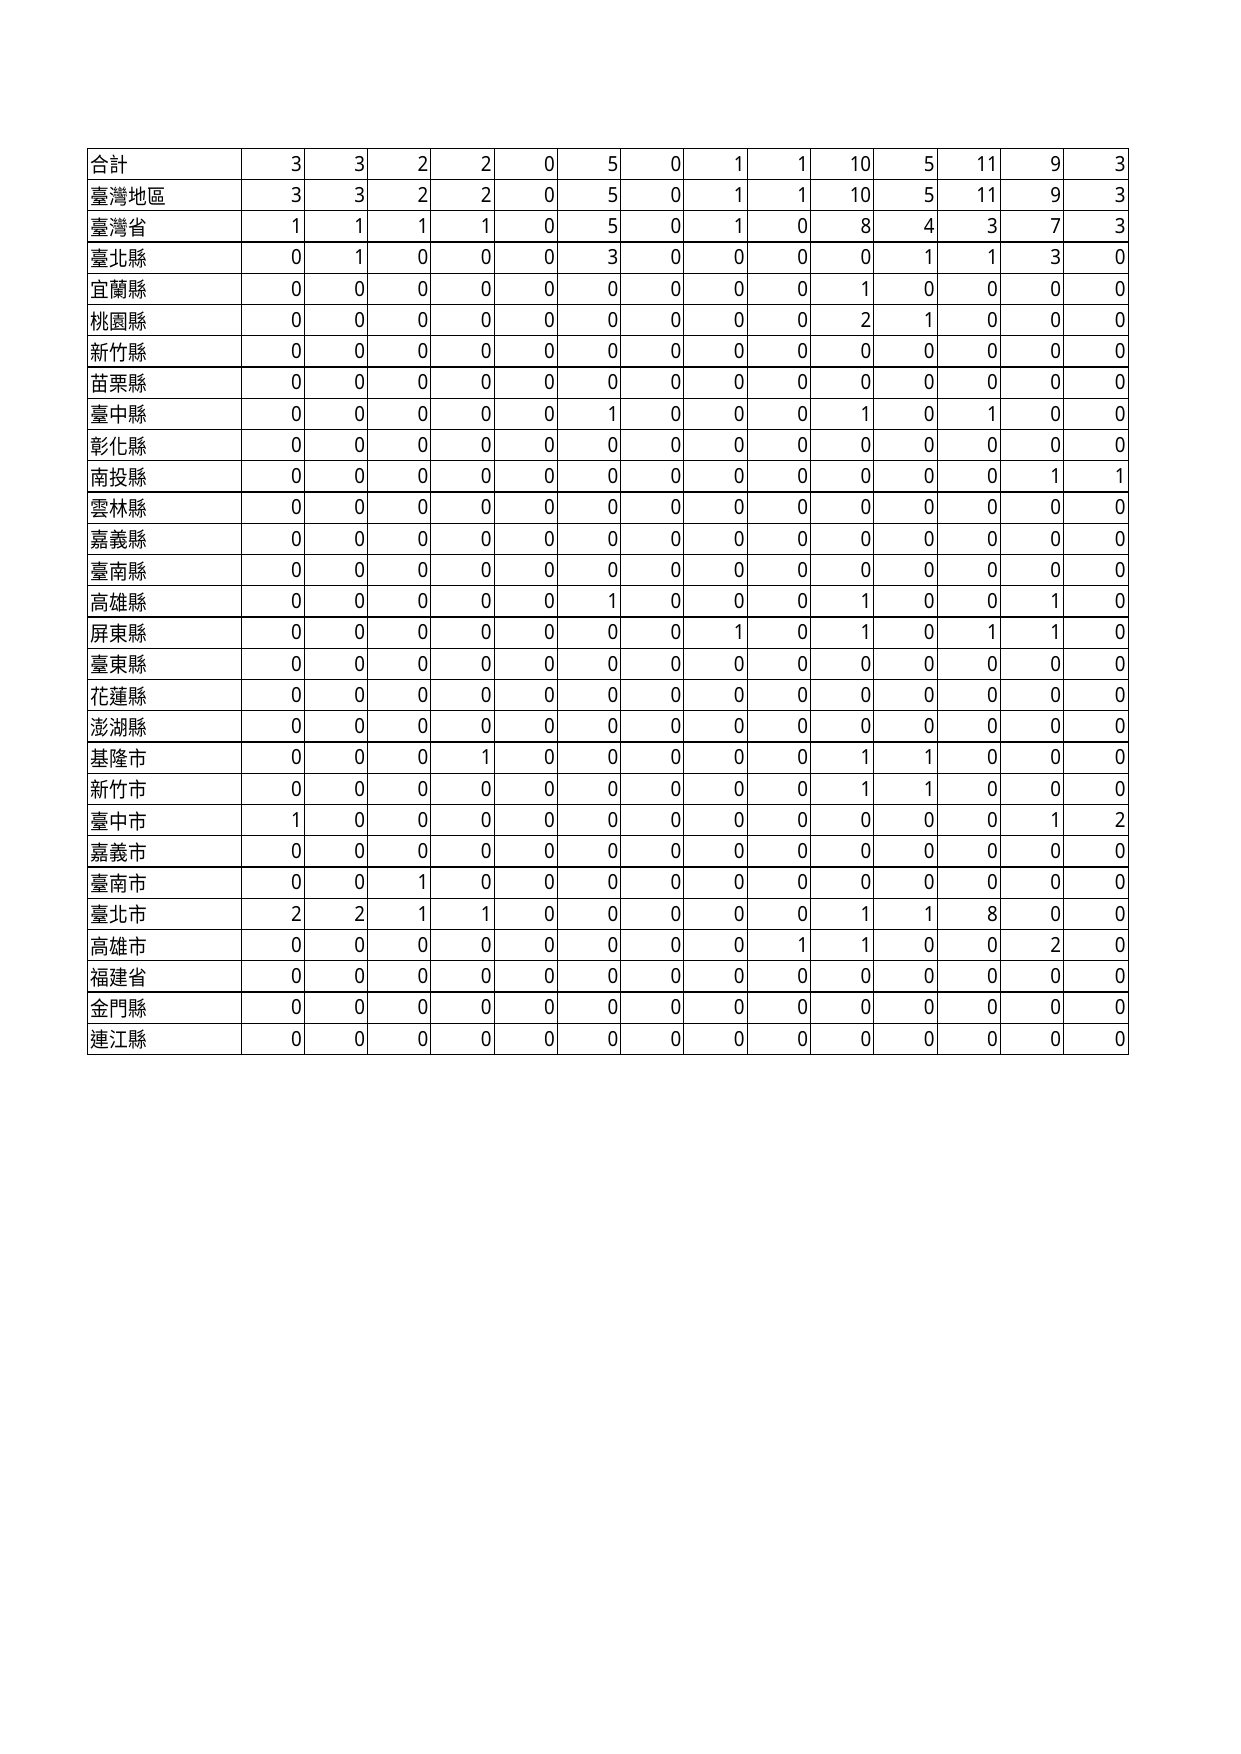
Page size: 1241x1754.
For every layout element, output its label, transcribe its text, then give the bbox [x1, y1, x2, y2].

table_cell 0 [368, 930, 430, 960]
table_cell 1 [1001, 805, 1063, 835]
table_cell 0 [874, 586, 937, 616]
table_cell 0 [495, 461, 557, 491]
table_cell 0 [431, 274, 494, 304]
table_cell 0 [495, 1024, 557, 1054]
table_cell 0 [1001, 649, 1063, 679]
table_cell 0 [431, 493, 494, 523]
table_cell 2 [431, 149, 494, 179]
table_cell 嘉義市 [88, 836, 241, 866]
table_cell 臺中縣 [88, 399, 241, 429]
table_cell 金門縣 [88, 993, 241, 1023]
table_cell 0 [874, 493, 937, 523]
table_cell 0 [1001, 868, 1063, 898]
table_cell 0 [811, 680, 873, 710]
table_cell 0 [558, 524, 620, 554]
table_cell 2 [811, 305, 873, 335]
table_cell 0 [431, 243, 494, 273]
table_cell 3 [1001, 243, 1063, 273]
table_cell 南投縣 [88, 461, 241, 491]
table_cell 0 [811, 1024, 873, 1054]
table_cell 1 [811, 618, 873, 648]
table_cell 2 [368, 180, 430, 210]
table_cell 0 [1064, 368, 1128, 398]
table_cell 0 [305, 555, 367, 585]
table_cell 0 [748, 555, 810, 585]
table_cell 0 [305, 774, 367, 804]
table_cell 0 [938, 961, 1000, 991]
table_cell 高雄市 [88, 930, 241, 960]
table_cell 0 [621, 805, 683, 835]
table_cell 0 [431, 399, 494, 429]
table_cell 0 [748, 399, 810, 429]
table_cell 0 [874, 680, 937, 710]
table_cell 0 [242, 430, 304, 460]
table_cell 0 [495, 743, 557, 773]
table_cell 0 [431, 336, 494, 366]
table_cell 0 [938, 774, 1000, 804]
table_cell 合計 [88, 149, 241, 179]
table_cell 0 [1064, 555, 1128, 585]
table_cell 0 [621, 555, 683, 585]
table_cell 0 [305, 493, 367, 523]
table_cell 0 [558, 461, 620, 491]
table_cell 0 [748, 305, 810, 335]
table_cell 0 [684, 836, 747, 866]
table_cell 0 [1064, 430, 1128, 460]
table_cell 1 [1001, 461, 1063, 491]
table_cell 0 [431, 586, 494, 616]
table_cell 0 [684, 399, 747, 429]
table_cell 0 [1064, 961, 1128, 991]
table_cell 0 [558, 618, 620, 648]
table_cell 0 [811, 243, 873, 273]
table_cell 0 [621, 711, 683, 741]
table_cell 0 [431, 430, 494, 460]
table_cell 0 [1001, 961, 1063, 991]
table_cell 0 [1001, 774, 1063, 804]
table_cell 0 [368, 493, 430, 523]
table_cell 0 [242, 993, 304, 1023]
table_cell 8 [938, 899, 1000, 929]
table_cell 0 [368, 680, 430, 710]
table_cell 3 [558, 243, 620, 273]
table_cell 0 [242, 274, 304, 304]
table_cell 彰化縣 [88, 430, 241, 460]
table_cell 新竹縣 [88, 336, 241, 366]
table_cell 0 [874, 868, 937, 898]
table_cell 0 [495, 211, 557, 241]
table_cell 0 [748, 680, 810, 710]
table_cell 0 [431, 1024, 494, 1054]
table_cell 0 [368, 274, 430, 304]
table_cell 0 [558, 868, 620, 898]
table_cell 0 [242, 680, 304, 710]
table_cell 3 [242, 180, 304, 210]
table_cell 0 [748, 743, 810, 773]
table_cell 0 [621, 305, 683, 335]
table_cell 0 [242, 461, 304, 491]
table_cell 0 [368, 586, 430, 616]
table_cell 1 [305, 211, 367, 241]
table_cell 1 [811, 930, 873, 960]
table_cell 1 [684, 211, 747, 241]
table_cell 0 [621, 586, 683, 616]
table_cell 0 [748, 836, 810, 866]
table_cell 0 [874, 930, 937, 960]
table_cell 0 [684, 805, 747, 835]
table_cell 0 [1001, 1024, 1063, 1054]
table_cell 0 [368, 555, 430, 585]
table_cell 0 [1001, 836, 1063, 866]
table_cell 0 [684, 711, 747, 741]
table_cell 新竹市 [88, 774, 241, 804]
table_cell 0 [558, 368, 620, 398]
table_cell 0 [938, 555, 1000, 585]
table_cell 0 [621, 774, 683, 804]
table_cell 1 [368, 211, 430, 241]
table_cell 5 [558, 211, 620, 241]
table_cell 0 [811, 368, 873, 398]
table_cell 0 [938, 993, 1000, 1023]
table_cell 0 [684, 430, 747, 460]
table_cell 0 [1064, 868, 1128, 898]
table_cell 0 [748, 649, 810, 679]
table_cell 0 [621, 243, 683, 273]
table_cell 0 [938, 930, 1000, 960]
table_cell 0 [621, 680, 683, 710]
table_cell 0 [558, 743, 620, 773]
table_cell 0 [431, 461, 494, 491]
table_cell 0 [495, 430, 557, 460]
table_cell 0 [1064, 836, 1128, 866]
table_cell 0 [874, 368, 937, 398]
table_cell 0 [558, 649, 620, 679]
table_cell 1 [368, 868, 430, 898]
table_cell 0 [748, 899, 810, 929]
table_cell 0 [242, 836, 304, 866]
table_cell 0 [938, 368, 1000, 398]
table_cell 1 [368, 899, 430, 929]
table_cell 5 [874, 149, 937, 179]
table_cell 0 [1064, 493, 1128, 523]
table_cell 1 [811, 399, 873, 429]
table_cell 0 [684, 555, 747, 585]
table_cell 0 [684, 930, 747, 960]
table_cell 0 [874, 993, 937, 1023]
table_cell 0 [1064, 899, 1128, 929]
table_cell 0 [242, 930, 304, 960]
table_cell 0 [242, 586, 304, 616]
table_cell 0 [305, 336, 367, 366]
table_cell 0 [621, 868, 683, 898]
table_cell 0 [495, 493, 557, 523]
table_cell 0 [621, 180, 683, 210]
table_cell 0 [495, 149, 557, 179]
table_cell 0 [431, 993, 494, 1023]
table_cell 0 [495, 805, 557, 835]
table_cell 1 [874, 743, 937, 773]
table_cell 0 [684, 868, 747, 898]
table_cell 0 [1064, 711, 1128, 741]
table_cell 0 [368, 1024, 430, 1054]
table_cell 11 [938, 180, 1000, 210]
table_cell 桃園縣 [88, 305, 241, 335]
table_cell 1 [811, 899, 873, 929]
table_cell 0 [242, 368, 304, 398]
table_cell 0 [938, 336, 1000, 366]
table_cell 1 [811, 586, 873, 616]
table_cell 0 [874, 555, 937, 585]
table_cell 2 [1064, 805, 1128, 835]
table_cell 0 [495, 868, 557, 898]
table_cell 0 [558, 680, 620, 710]
table_cell 0 [874, 805, 937, 835]
table_cell 0 [621, 430, 683, 460]
table_cell 0 [495, 555, 557, 585]
table_cell 0 [811, 868, 873, 898]
table_cell 0 [242, 243, 304, 273]
table_cell 0 [938, 430, 1000, 460]
table_cell 1 [684, 180, 747, 210]
table_cell 屏東縣 [88, 618, 241, 648]
table_cell 0 [242, 743, 304, 773]
table_cell 0 [684, 274, 747, 304]
table_cell 0 [431, 774, 494, 804]
table_cell 1 [938, 243, 1000, 273]
table_cell 1 [874, 305, 937, 335]
table_cell 2 [368, 149, 430, 179]
table_cell 0 [938, 586, 1000, 616]
table_cell 0 [1064, 336, 1128, 366]
table_cell 0 [748, 711, 810, 741]
table_cell 0 [558, 274, 620, 304]
table_cell 0 [558, 774, 620, 804]
table_cell 0 [811, 649, 873, 679]
table_cell 0 [495, 368, 557, 398]
table_cell 0 [874, 461, 937, 491]
table_cell 0 [621, 368, 683, 398]
table_cell 0 [684, 743, 747, 773]
table_cell 0 [558, 711, 620, 741]
table_cell 0 [1064, 743, 1128, 773]
table_cell 臺北市 [88, 899, 241, 929]
table_cell 0 [368, 993, 430, 1023]
table_cell 0 [242, 493, 304, 523]
table_cell 0 [305, 930, 367, 960]
table_cell 0 [431, 618, 494, 648]
table_cell 臺南縣 [88, 555, 241, 585]
table_cell 5 [874, 180, 937, 210]
table_cell 0 [621, 649, 683, 679]
table_cell 0 [1001, 368, 1063, 398]
table_cell 0 [748, 586, 810, 616]
table_cell 1 [431, 211, 494, 241]
table_cell 0 [368, 774, 430, 804]
table_cell 0 [558, 1024, 620, 1054]
table_cell 0 [305, 1024, 367, 1054]
table_cell 0 [684, 1024, 747, 1054]
table_cell 0 [495, 680, 557, 710]
table_cell 0 [495, 711, 557, 741]
table_cell 0 [621, 930, 683, 960]
table_cell 0 [621, 524, 683, 554]
table_cell 臺灣地區 [88, 180, 241, 210]
table_cell 0 [495, 524, 557, 554]
table_cell 3 [305, 149, 367, 179]
table_cell 0 [938, 1024, 1000, 1054]
table_cell 0 [305, 618, 367, 648]
table_cell 1 [938, 399, 1000, 429]
table_cell 0 [811, 805, 873, 835]
table_cell 0 [811, 461, 873, 491]
table_cell 0 [431, 555, 494, 585]
table_cell 0 [495, 243, 557, 273]
table_cell 0 [368, 336, 430, 366]
table_cell 連江縣 [88, 1024, 241, 1054]
table_cell 0 [811, 961, 873, 991]
table_cell 0 [242, 868, 304, 898]
table_cell 0 [684, 368, 747, 398]
table_cell 0 [684, 993, 747, 1023]
table_cell 1 [242, 805, 304, 835]
table_cell 0 [305, 305, 367, 335]
table_cell 0 [621, 1024, 683, 1054]
table_cell 0 [431, 868, 494, 898]
table_cell 0 [938, 743, 1000, 773]
table_cell 0 [495, 649, 557, 679]
table_cell 1 [431, 743, 494, 773]
table_cell 0 [684, 899, 747, 929]
table_cell 0 [368, 305, 430, 335]
table_cell 0 [495, 305, 557, 335]
table_cell 0 [874, 430, 937, 460]
table_cell 0 [558, 961, 620, 991]
table_cell 0 [748, 368, 810, 398]
table_cell 0 [874, 618, 937, 648]
table_cell 0 [495, 899, 557, 929]
table_cell 0 [621, 211, 683, 241]
table_cell 0 [368, 430, 430, 460]
table_cell 0 [368, 649, 430, 679]
table_cell 苗栗縣 [88, 368, 241, 398]
table_cell 0 [938, 305, 1000, 335]
table_cell 雲林縣 [88, 493, 241, 523]
table_cell 0 [811, 993, 873, 1023]
table_cell 0 [495, 774, 557, 804]
table_cell 1 [242, 211, 304, 241]
table_cell 0 [242, 336, 304, 366]
table_cell 0 [621, 899, 683, 929]
table_cell 0 [1064, 399, 1128, 429]
table_cell 福建省 [88, 961, 241, 991]
table_cell 3 [1064, 149, 1128, 179]
table_cell 0 [558, 305, 620, 335]
table_cell 0 [748, 961, 810, 991]
table_cell 1 [938, 618, 1000, 648]
table_cell 1 [558, 586, 620, 616]
table_cell 0 [874, 336, 937, 366]
table_cell 0 [495, 274, 557, 304]
table_cell 0 [938, 274, 1000, 304]
table_cell 0 [368, 243, 430, 273]
table_cell 0 [1001, 555, 1063, 585]
table_cell 0 [748, 524, 810, 554]
table_cell 0 [242, 961, 304, 991]
table_cell 0 [621, 461, 683, 491]
table_cell 宜蘭縣 [88, 274, 241, 304]
table_cell 0 [748, 430, 810, 460]
table_cell 0 [305, 743, 367, 773]
table_cell 高雄縣 [88, 586, 241, 616]
table_cell 5 [558, 180, 620, 210]
table_cell 0 [368, 618, 430, 648]
table_cell 0 [938, 711, 1000, 741]
table_cell 0 [874, 711, 937, 741]
table_cell 1 [1001, 586, 1063, 616]
table_cell 0 [1001, 711, 1063, 741]
table_cell 0 [431, 805, 494, 835]
table_cell 0 [558, 930, 620, 960]
table_cell 0 [874, 524, 937, 554]
table_cell 0 [305, 399, 367, 429]
table_cell 0 [938, 649, 1000, 679]
table_cell 0 [242, 711, 304, 741]
table_cell 0 [1064, 1024, 1128, 1054]
table_cell 1 [748, 180, 810, 210]
table_cell 0 [305, 368, 367, 398]
table_cell 0 [305, 993, 367, 1023]
table_cell 0 [621, 493, 683, 523]
table_cell 1 [305, 243, 367, 273]
table_cell 0 [495, 836, 557, 866]
table_cell 0 [748, 493, 810, 523]
table_cell 0 [1064, 586, 1128, 616]
table_cell 0 [1001, 399, 1063, 429]
table_cell 0 [558, 555, 620, 585]
table_cell 0 [811, 555, 873, 585]
table_cell 1 [874, 243, 937, 273]
table_cell 0 [1001, 493, 1063, 523]
table_cell 1 [1001, 618, 1063, 648]
table_cell 3 [1064, 180, 1128, 210]
table_cell 3 [305, 180, 367, 210]
table_cell 0 [748, 993, 810, 1023]
table_cell 0 [305, 586, 367, 616]
table_cell 0 [495, 399, 557, 429]
table_cell 0 [748, 461, 810, 491]
table_cell 0 [558, 836, 620, 866]
table_cell 0 [1001, 743, 1063, 773]
table_cell 0 [811, 336, 873, 366]
table_cell 5 [558, 149, 620, 179]
table_cell 0 [368, 461, 430, 491]
table_cell 0 [431, 680, 494, 710]
table_cell 0 [368, 836, 430, 866]
table_cell 0 [811, 524, 873, 554]
table_cell 0 [621, 399, 683, 429]
table_cell 0 [431, 836, 494, 866]
table_cell 0 [684, 961, 747, 991]
table_cell 0 [1001, 899, 1063, 929]
table_cell 0 [305, 680, 367, 710]
table_cell 0 [242, 305, 304, 335]
table_cell 臺中市 [88, 805, 241, 835]
table_cell 0 [305, 524, 367, 554]
table_cell 11 [938, 149, 1000, 179]
table_cell 2 [431, 180, 494, 210]
table_cell 0 [368, 524, 430, 554]
table_cell 1 [811, 774, 873, 804]
table_cell 0 [242, 774, 304, 804]
table_cell 0 [684, 305, 747, 335]
table_cell 0 [748, 805, 810, 835]
table_cell 0 [1064, 993, 1128, 1023]
table_cell 2 [1001, 930, 1063, 960]
table_cell 0 [368, 368, 430, 398]
table_cell 0 [621, 836, 683, 866]
table_cell 0 [431, 305, 494, 335]
table_cell 0 [305, 274, 367, 304]
table_cell 0 [495, 336, 557, 366]
table_cell 0 [305, 430, 367, 460]
table_cell 0 [874, 961, 937, 991]
table_cell 0 [1001, 305, 1063, 335]
table_cell 0 [558, 336, 620, 366]
table_cell 0 [305, 805, 367, 835]
table_cell 0 [938, 836, 1000, 866]
table_cell 0 [874, 836, 937, 866]
table_cell 0 [431, 930, 494, 960]
table_cell 0 [621, 618, 683, 648]
table_cell 0 [495, 930, 557, 960]
table_cell 0 [431, 649, 494, 679]
table_cell 1 [431, 899, 494, 929]
table_cell 0 [811, 836, 873, 866]
table_cell 1 [558, 399, 620, 429]
table_cell 0 [558, 993, 620, 1023]
table_cell 0 [1064, 680, 1128, 710]
table_cell 0 [1064, 930, 1128, 960]
table_cell 0 [621, 743, 683, 773]
table_cell 0 [684, 243, 747, 273]
table_cell 0 [495, 993, 557, 1023]
table_cell 0 [811, 430, 873, 460]
table_cell 0 [748, 1024, 810, 1054]
table_cell 0 [368, 805, 430, 835]
table_cell 0 [748, 274, 810, 304]
table_cell 嘉義縣 [88, 524, 241, 554]
table_cell 0 [1064, 274, 1128, 304]
table_cell 0 [621, 993, 683, 1023]
table_cell 0 [621, 274, 683, 304]
table_cell 0 [495, 961, 557, 991]
table_cell 0 [811, 711, 873, 741]
table_cell 1 [811, 743, 873, 773]
table_cell 1 [748, 930, 810, 960]
table_cell 基隆市 [88, 743, 241, 773]
table_cell 0 [621, 961, 683, 991]
table_cell 7 [1001, 211, 1063, 241]
table_cell 2 [242, 899, 304, 929]
table_cell 0 [558, 805, 620, 835]
table_cell 0 [495, 618, 557, 648]
table_cell 9 [1001, 149, 1063, 179]
table_cell 1 [811, 274, 873, 304]
table_cell 0 [242, 1024, 304, 1054]
table_cell 0 [938, 524, 1000, 554]
table_cell 0 [748, 774, 810, 804]
table_cell 0 [1064, 243, 1128, 273]
table_cell 0 [684, 680, 747, 710]
table_cell 0 [938, 868, 1000, 898]
table_cell 0 [1064, 305, 1128, 335]
table_cell 3 [938, 211, 1000, 241]
table_cell 1 [684, 149, 747, 179]
table_cell 0 [558, 493, 620, 523]
table_cell 0 [1001, 430, 1063, 460]
table_cell 0 [431, 711, 494, 741]
table_cell 0 [305, 711, 367, 741]
table_cell 1 [1064, 461, 1128, 491]
table_cell 0 [1064, 524, 1128, 554]
table_cell 澎湖縣 [88, 711, 241, 741]
table_cell 0 [748, 336, 810, 366]
table_cell 0 [684, 586, 747, 616]
table_cell 臺東縣 [88, 649, 241, 679]
table_cell 臺北縣 [88, 243, 241, 273]
table_cell 花蓮縣 [88, 680, 241, 710]
table_cell 0 [621, 336, 683, 366]
table_cell 0 [748, 211, 810, 241]
table_cell 0 [431, 961, 494, 991]
table_cell 1 [874, 899, 937, 929]
table_cell 0 [1001, 680, 1063, 710]
table_cell 1 [874, 774, 937, 804]
table_cell 0 [938, 461, 1000, 491]
table_cell 0 [684, 774, 747, 804]
table_cell 0 [305, 461, 367, 491]
table_cell 0 [368, 711, 430, 741]
table_cell 0 [874, 649, 937, 679]
table_cell 10 [811, 180, 873, 210]
table_cell 0 [684, 336, 747, 366]
table_cell 0 [242, 649, 304, 679]
table_cell 0 [368, 399, 430, 429]
table_cell 0 [305, 961, 367, 991]
table_cell 0 [242, 618, 304, 648]
table_cell 0 [748, 618, 810, 648]
table_cell 0 [811, 493, 873, 523]
table_cell 0 [368, 961, 430, 991]
table_cell 0 [1001, 524, 1063, 554]
table_cell 0 [621, 149, 683, 179]
table_cell 0 [558, 430, 620, 460]
table_cell 3 [242, 149, 304, 179]
table_cell 0 [1001, 336, 1063, 366]
table_cell 0 [684, 649, 747, 679]
table_cell 0 [1001, 274, 1063, 304]
table_cell 0 [431, 524, 494, 554]
table_cell 4 [874, 211, 937, 241]
table_cell 0 [684, 524, 747, 554]
table_cell 0 [242, 555, 304, 585]
table_cell 0 [874, 399, 937, 429]
table_cell 0 [305, 836, 367, 866]
table_cell 0 [1064, 774, 1128, 804]
table_cell 1 [684, 618, 747, 648]
table_cell 0 [495, 586, 557, 616]
table_cell 0 [305, 868, 367, 898]
table_cell 0 [684, 461, 747, 491]
table_cell 0 [1064, 618, 1128, 648]
table_cell 臺灣省 [88, 211, 241, 241]
table_cell 0 [748, 868, 810, 898]
table_cell 9 [1001, 180, 1063, 210]
table_cell 0 [874, 1024, 937, 1054]
table_cell 0 [558, 899, 620, 929]
table_cell 0 [305, 649, 367, 679]
table_cell 0 [938, 805, 1000, 835]
table_cell 0 [368, 743, 430, 773]
table_cell 0 [874, 274, 937, 304]
table_cell 0 [242, 399, 304, 429]
table_cell 0 [748, 243, 810, 273]
table_cell 8 [811, 211, 873, 241]
table_cell 臺南市 [88, 868, 241, 898]
table_cell 0 [495, 180, 557, 210]
table_cell 3 [1064, 211, 1128, 241]
table_cell 1 [748, 149, 810, 179]
table_cell 10 [811, 149, 873, 179]
table_cell 0 [938, 680, 1000, 710]
table_cell 2 [305, 899, 367, 929]
table_cell 0 [1064, 649, 1128, 679]
table_cell 0 [242, 524, 304, 554]
table_cell 0 [1001, 993, 1063, 1023]
table_cell 0 [938, 493, 1000, 523]
table_cell 0 [684, 493, 747, 523]
table_cell 0 [431, 368, 494, 398]
